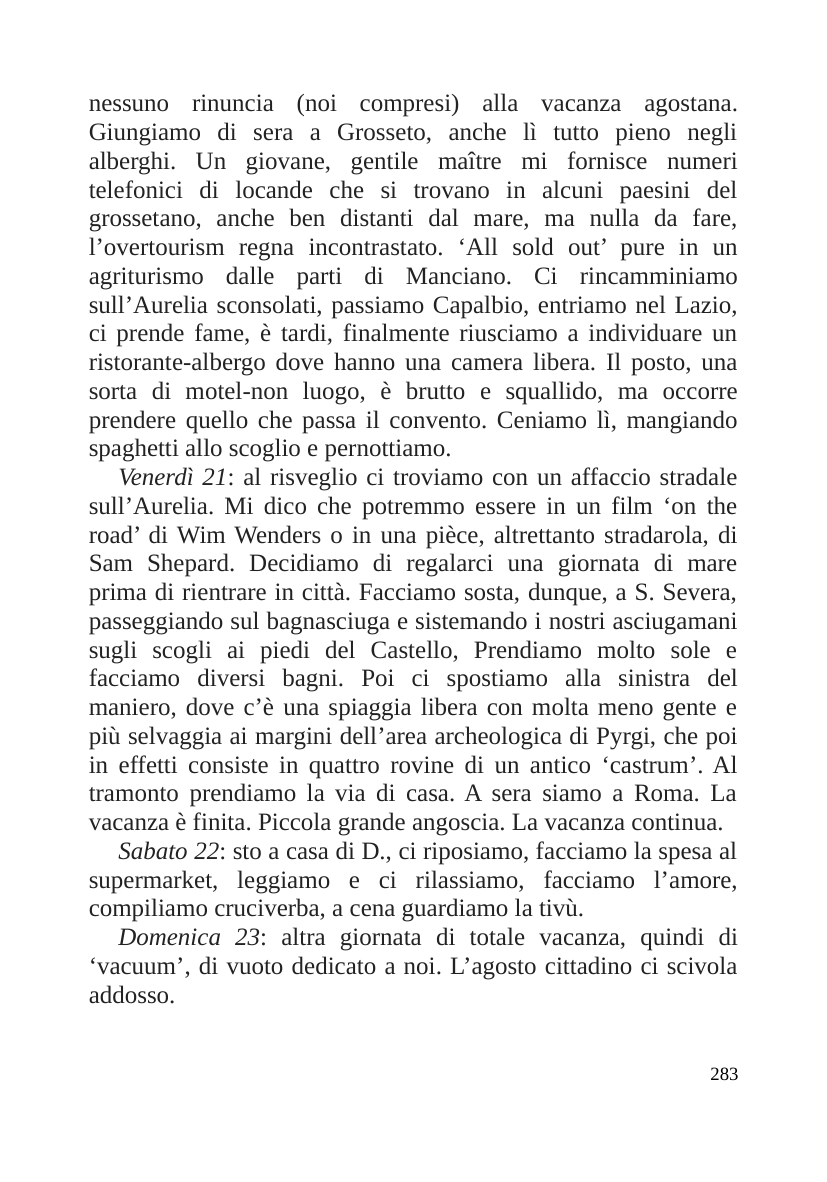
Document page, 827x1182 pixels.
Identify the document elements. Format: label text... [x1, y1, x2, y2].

text Sabato 22: sto a casa di D., ci riposiamo, facciamo la spesa al supermarket, leggiamo e ci rilassiamo, facciamo l’amore, compiliamo cruciverba, a cena guardiamo la tivù. [88, 836, 738, 922]
text Domenica 23: altra giornata di totale vacanza, quindi di ‘vacuum’, di vuoto dedicato a noi. L’agosto cittadino ci scivola addosso. [88, 922, 738, 1008]
text Venerdì 21: al risveglio ci troviamo con un affaccio stradale sull’Aurelia. Mi dico che potremmo essere in un film ‘on the road’ di Wim Wenders o in una pièce, altrettanto stradarola, di Sam Shepard. Decidiamo di regalarci una giornata di mare prima di rientrare in città. Facciamo sosta, dunque, a S. Severa, passeggiando sul bagnasciuga e sistemando i nostri asciugamani sugli scogli ai piedi del Castello, Prendiamo molto sole e facciamo diversi bagni. Poi ci spostiamo alla sinistra del maniero, dove c’è una spiaggia libera con molta meno gente e più selvaggia ai margini dell’area archeologica di Pyrgi, che poi in effetti consiste in quattro rovine di un antico ‘castrum’. Al tramonto prendiamo la via di casa. A sera siamo a Roma. La vacanza è finita. Piccola grande angoscia. La vacanza continua. [88, 462, 738, 836]
text nessuno rinuncia (noi compresi) alla vacanza agostana. Giungiamo di sera a Grosseto, anche lì tutto pieno negli alberghi. Un giovane, gentile maître mi fornisce numeri telefonici di locande che si trovano in alcuni paesini del grossetano, anche ben distanti dal mare, ma nulla da fare, l’overtourism regna incontrastato. ‘All sold out’ pure in un agriturismo dalle parti di Manciano. Ci rincamminiamo sull’Aurelia sconsolati, passiamo Capalbio, entriamo nel Lazio, ci prende fame, è tardi, finalmente riusciamo a individuare un ristorante-albergo dove hanno una camera libera. Il posto, una sorta di motel-non luogo, è brutto e squallido, ma occorre prendere quello che passa il convento. Ceniamo lì, mangiando spaghetti allo scoglio e pernottiamo. [88, 88, 738, 462]
